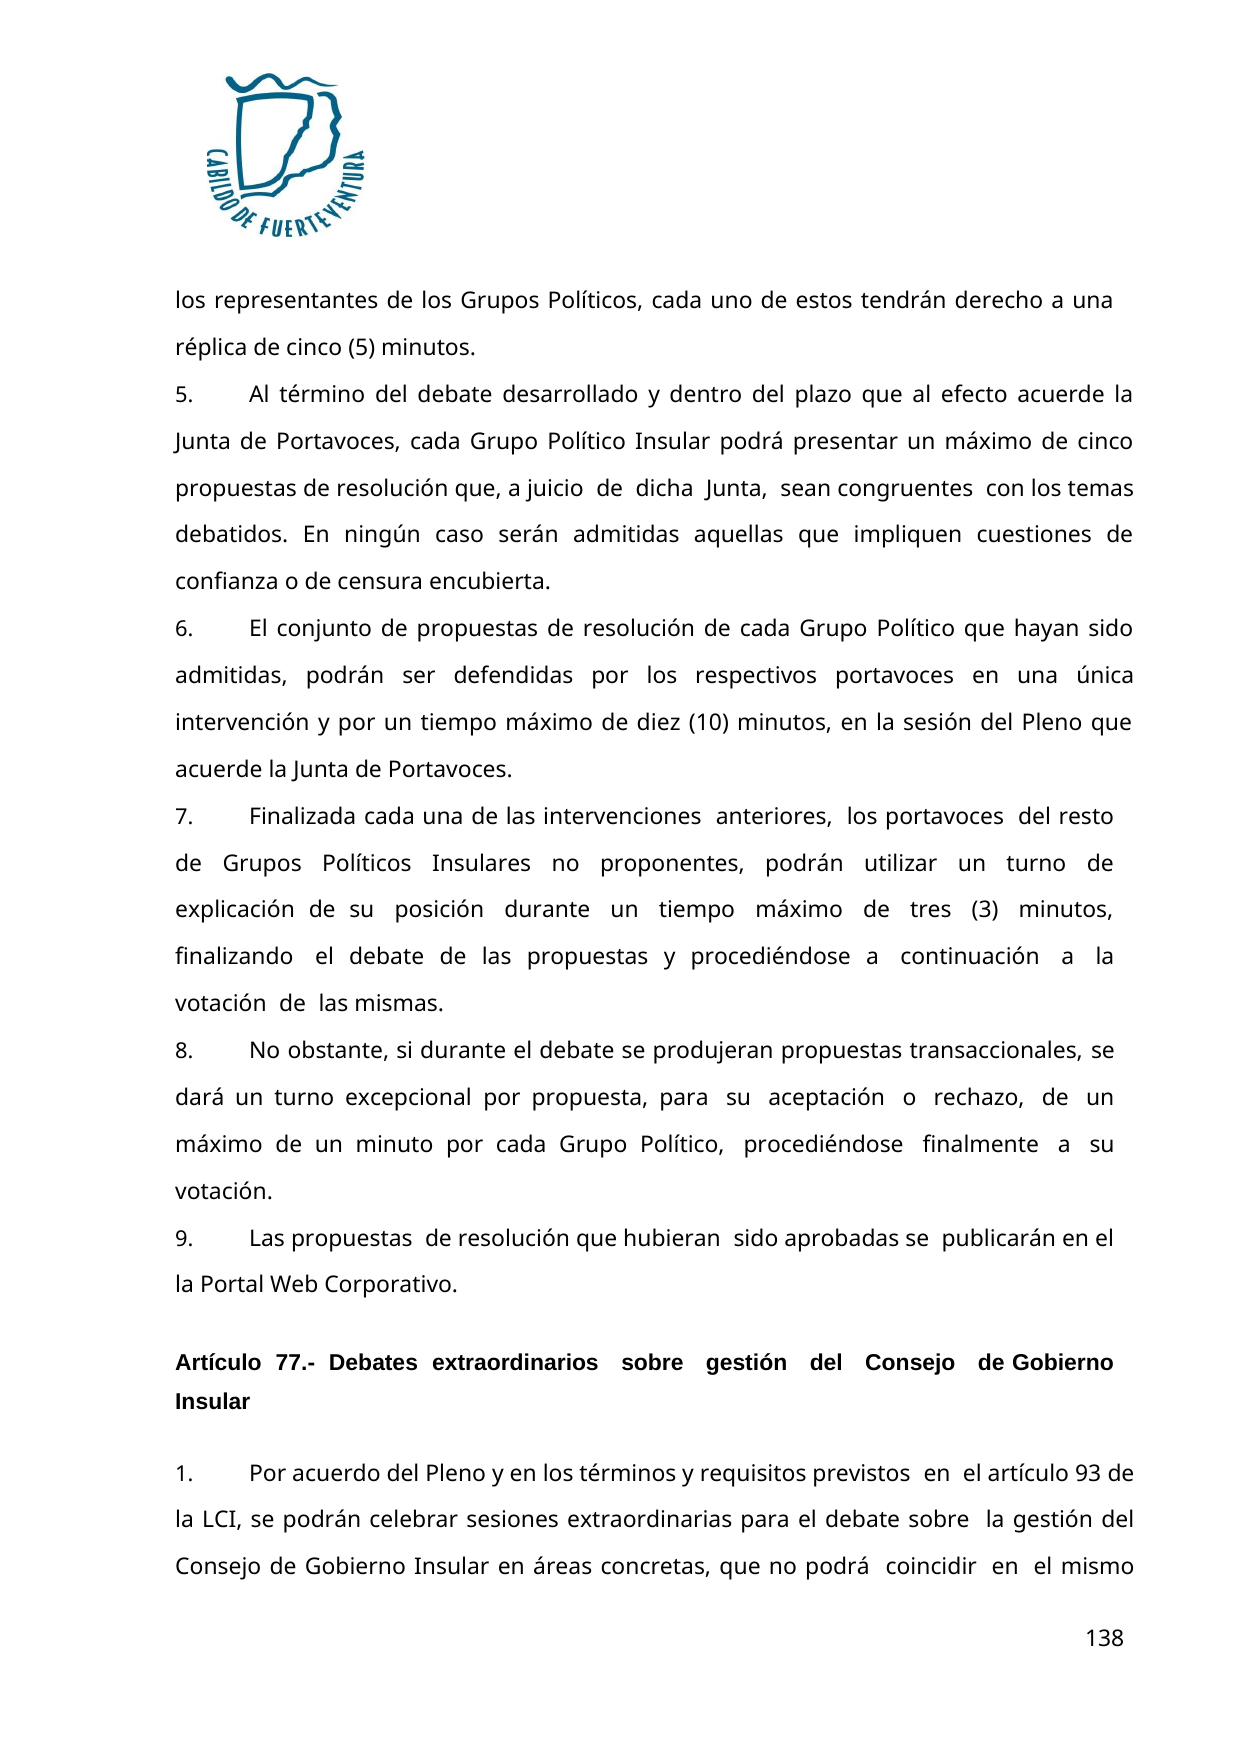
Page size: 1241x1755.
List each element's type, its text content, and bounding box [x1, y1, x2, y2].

list No obstante, si durante el debate se produjeran propuestas transaccionales, se dará un turno excepcional por propuesta, para su aceptación o rechazo, de un máximo de un minuto por cada Grupo Político, procediéndose finalmente a su votación. [175, 1034, 1114, 1206]
list Al término del debate desarrollado y dentro del plazo que al efecto acuerde la Junta de Portavoces, cada Grupo Político Insular podrá presentar un máximo de cinco propuestas de resolución que, a juicio de dicha Junta, sean congruentes con los temas debatidos. En ningún caso serán admitidas aquellas que impliquen cuestiones de confianza o de censura encubierta. [175, 378, 1134, 596]
list Por acuerdo del Pleno y en los términos y requisitos previstos en el artículo 93 de la LCI, se podrán celebrar sesiones extraordinarias para el debate sobre la gestión del Consejo de Gobierno Insular en áreas concretas, que no podrá coincidir en el mismo [175, 1457, 1134, 1582]
list Las propuestas de resolución que hubieran sido aprobadas se publicarán en el la Portal Web Corporativo. [175, 1222, 1114, 1299]
subtitle Artículo 77.- Debates extraordinarios sobre gestión del Consejo de Gobierno Insular [175, 1349, 1114, 1414]
text los representantes de los Grupos Políticos, cada uno de estos tendrán derecho a una réplica de cinco (5) minutos. [175, 284, 1114, 362]
list El conjunto de propuestas de resolución de cada Grupo Político que hayan sido admitidas, podrán ser defendidas por los respectivos portavoces en una única intervención y por un tiempo máximo de diez (10) minutos, en la sesión del Pleno que acuerde la Junta de Portavoces. [175, 612, 1134, 784]
list Finalizada cada una de las intervenciones anteriores, los portavoces del resto de Grupos Políticos Insulares no proponentes, podrán utilizar un turno de explicación de su posición durante un tiempo máximo de tres (3) minutos, finalizando el debate de las propuestas y procediéndose a continuación a la votación de las mismas. [175, 799, 1114, 1018]
